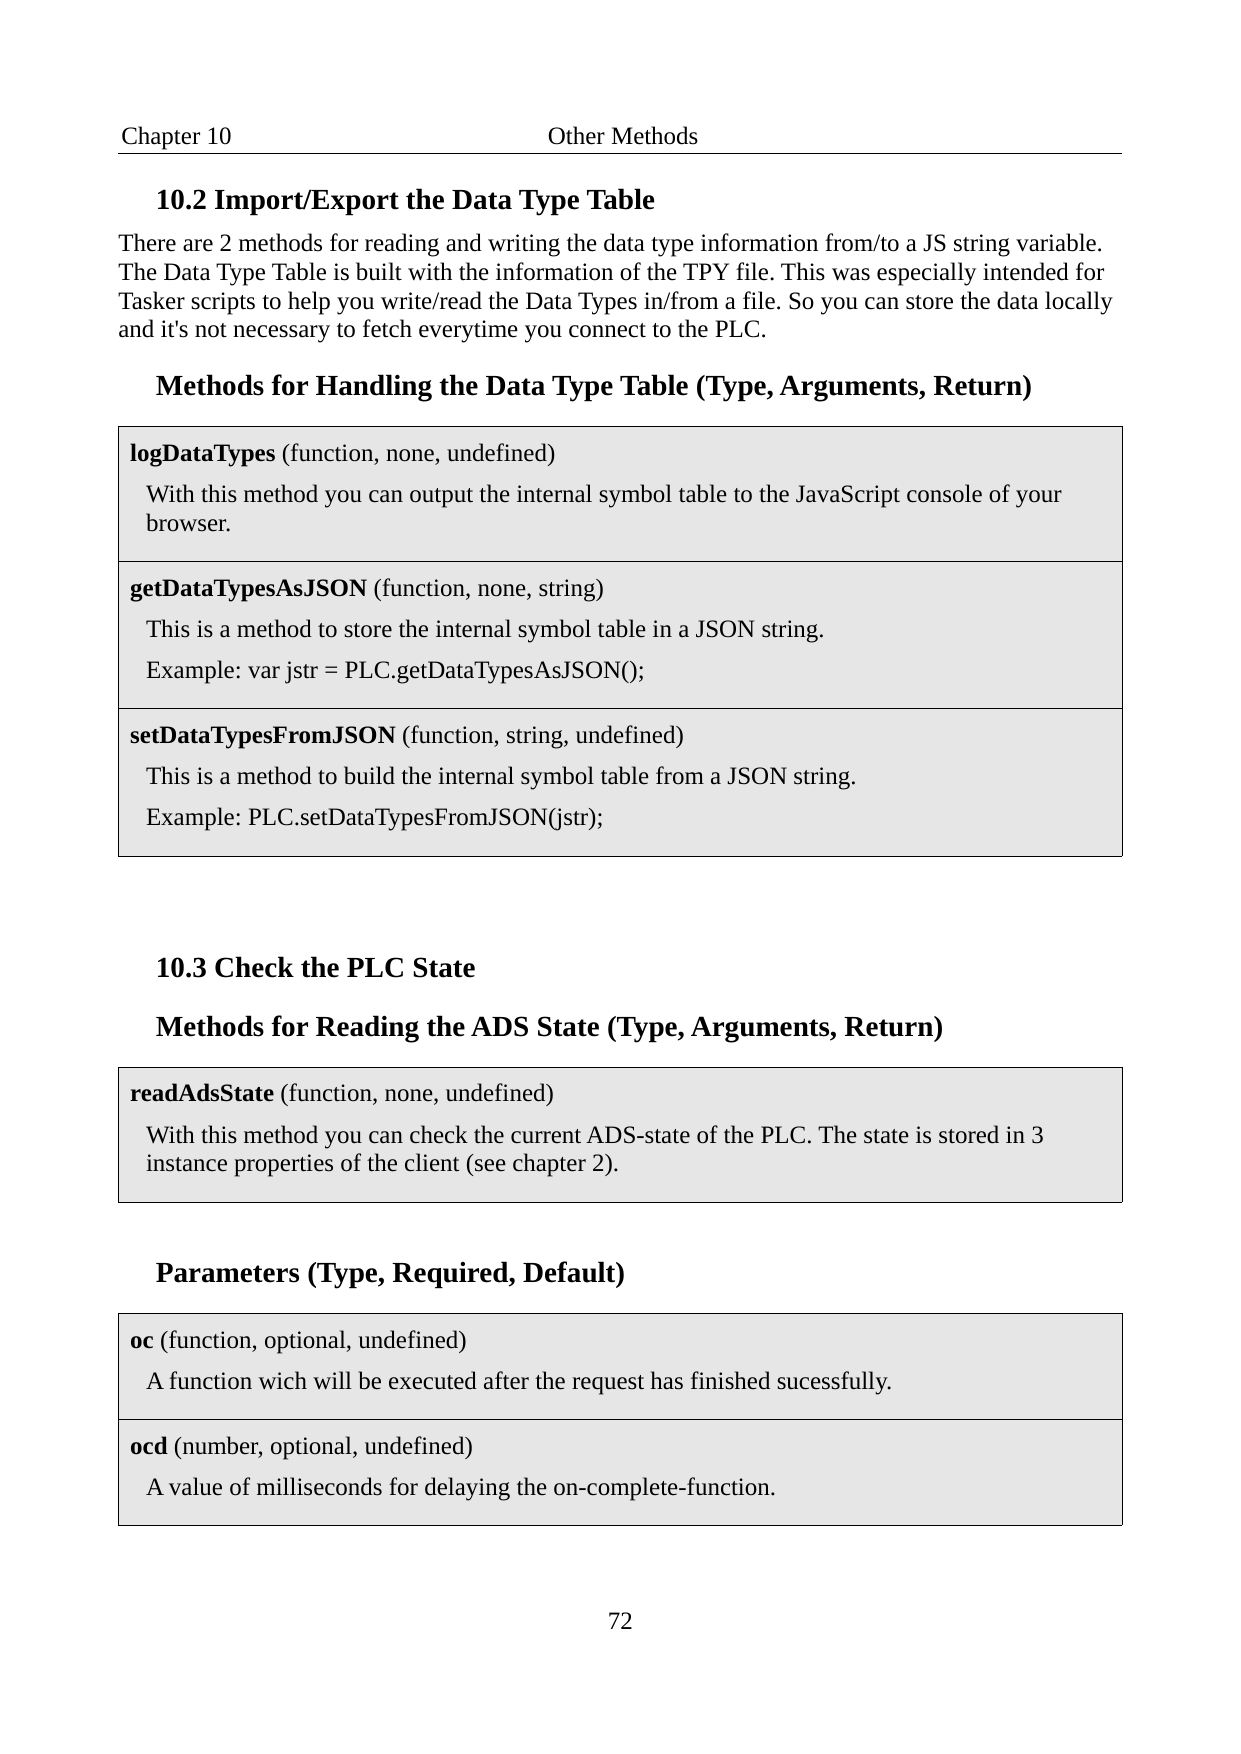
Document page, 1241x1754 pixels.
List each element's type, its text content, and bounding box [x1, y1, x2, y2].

text There are 2 methods for reading and writing the data type information from/to a JS string variable. The Data Type Table is built with the information of the TPY file. This was especially intended for Tasker scripts to help you write/read the Data Types in/from a file. So you can store the data locally and it's not necessary to fetch everytime you connect to the PLC. [118, 228, 1122, 343]
subtitle 10.2 Import/Export the Data Type Table [156, 182, 1122, 216]
table_header oc (function, optional, undefined) A function wich will be executed after the request has finished sucessfully. [119, 1314, 1122, 1419]
subtitle Methods for Handling the Data Type Table (Type, Arguments, Return) [156, 368, 1122, 402]
table_cell getDataTypesAsJSON (function, none, string) This is a method to store the internal symbol table in a JSON string. Example: var jstr = PLC.getDataTypesAsJSON(); [119, 562, 1122, 708]
table_cell ocd (number, optional, undefined) A value of milliseconds for delaying the on-complete-function. [119, 1420, 1122, 1525]
table_header readAdsState (function, none, undefined) With this method you can check the current ADS-state of the PLC. The state is stored in 3 instance properties of the client (see chapter 2). [119, 1068, 1122, 1202]
subtitle Parameters (Type, Required, Default) [156, 1255, 1122, 1289]
subtitle Methods for Reading the ADS State (Type, Arguments, Return) [156, 1009, 1122, 1042]
subtitle 10.3 Check the PLC State [156, 951, 1122, 984]
table_header logDataTypes (function, none, undefined) With this method you can output the internal symbol table to the JavaScript console of your browser. [119, 427, 1122, 561]
table_cell setDataTypesFromJSON (function, string, undefined) This is a method to build the internal symbol table from a JSON string. Example: PLC.setDataTypesFromJSON(jstr); [119, 709, 1122, 856]
